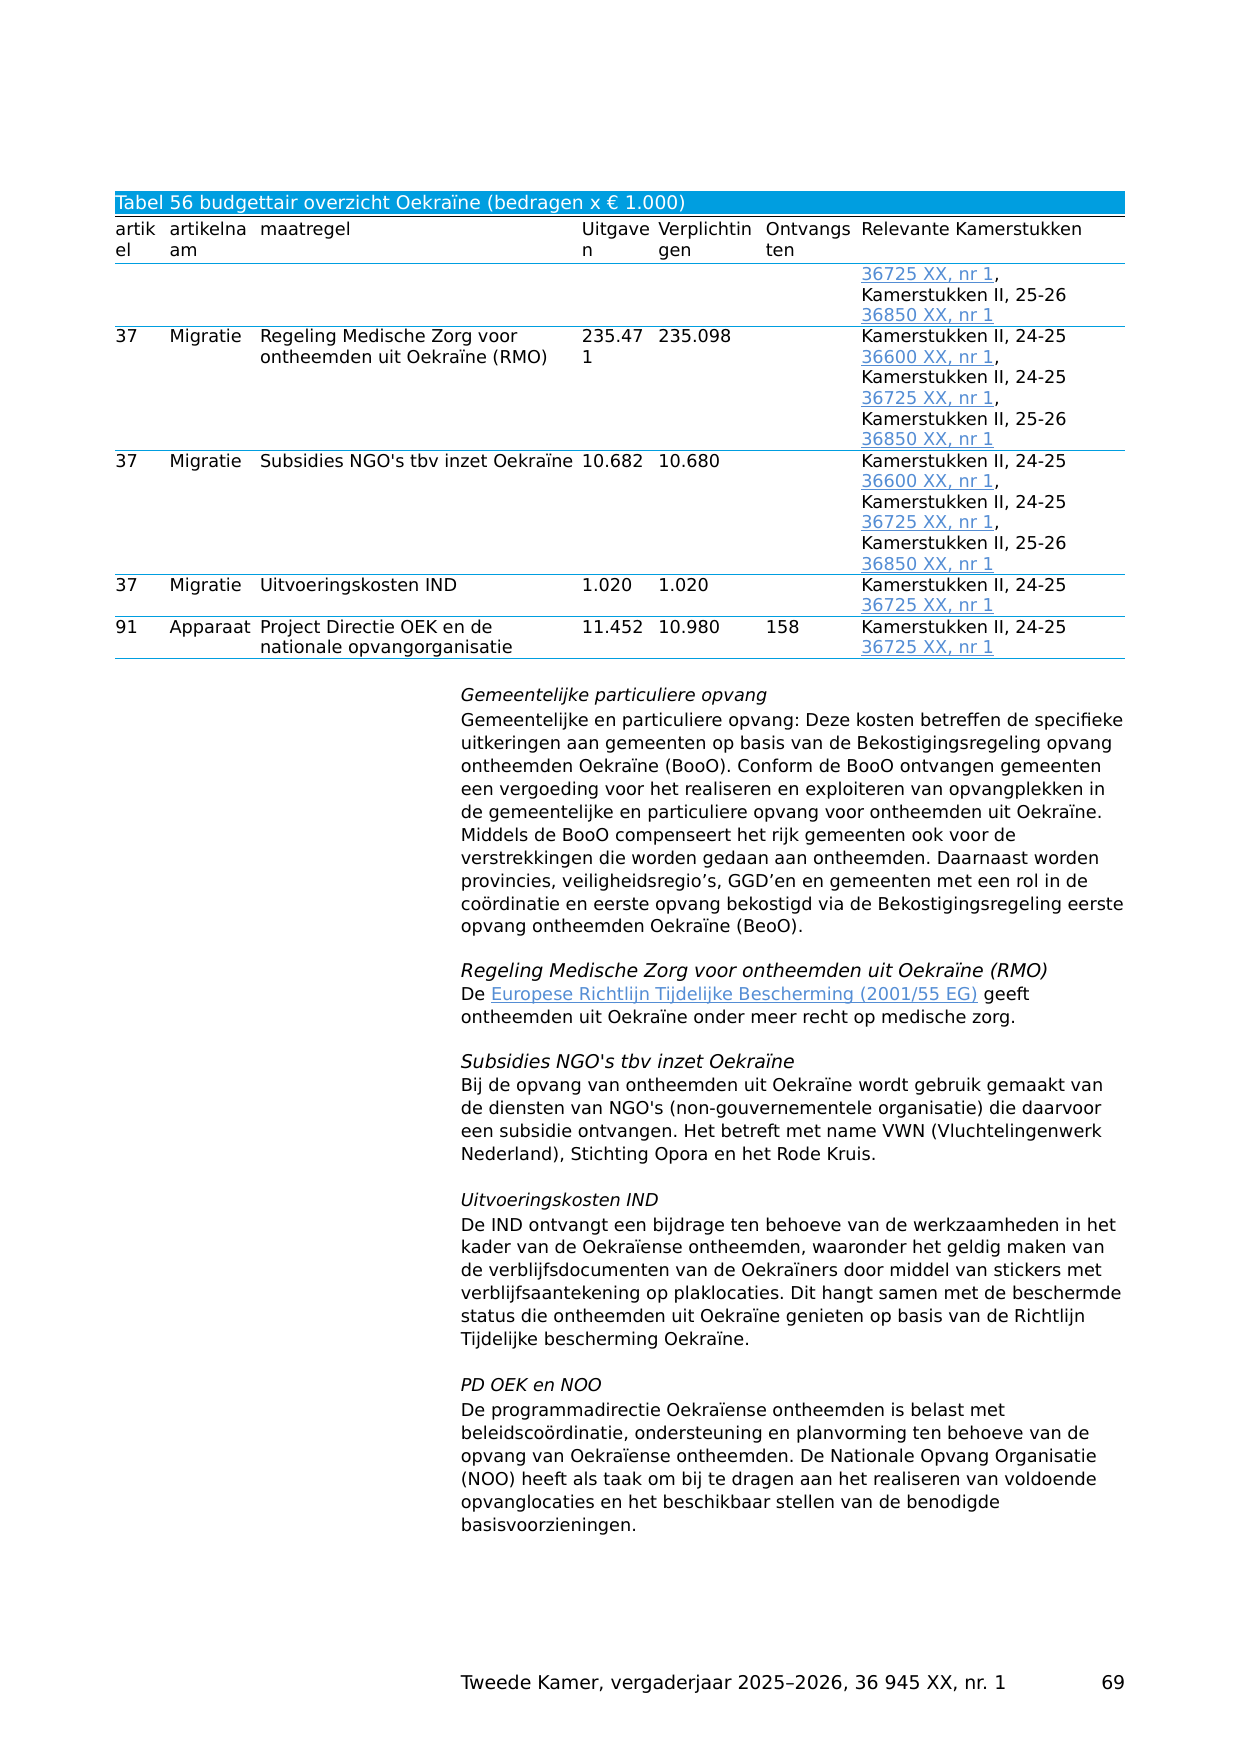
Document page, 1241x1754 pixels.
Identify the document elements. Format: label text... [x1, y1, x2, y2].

table_cell 158 [763, 617, 858, 658]
table_cell Project Directie OEK en de nationale opvangorganisatie [257, 617, 579, 658]
table_cell 37 [115, 575, 166, 616]
table_cell [763, 264, 858, 326]
table_cell Migratie [166, 451, 257, 574]
table_cell 235.098 [655, 327, 763, 450]
table_cell Apparaat [166, 617, 257, 658]
table_cell artikelnaam [166, 217, 257, 263]
table_cell Uitgaven [579, 217, 655, 263]
table_cell 36725 XX, nr 1, Kamerstukken II, 25-26 36850 XX, nr 1 [858, 264, 1125, 326]
table_cell Kamerstukken II, 24-25 36600 XX, nr 1, Kamerstukken II, 24-25 36725 XX, nr 1, Kamerstukken II, 25-26 36850 XX, nr 1 [858, 451, 1125, 574]
table_cell 1.020 [655, 575, 763, 616]
table_cell 11.452 [579, 617, 655, 658]
table_cell Migratie [166, 327, 257, 450]
text De IND ontvangt een bijdrage ten behoeve van de werkzaamheden in het kader van de Oekraïense ontheemden, waaronder het geldig maken van de verblijfsdocumenten van de Oekraïners door middel van stickers met verblijfsaantekening op plaklocaties. Dit hangt samen met de beschermde status die ontheemden uit Oekraïne genieten op basis van de Richtlijn Tijdelijke bescherming Oekraïne. [461, 1213, 1125, 1350]
table_cell 235.471 [579, 327, 655, 450]
table_cell [763, 451, 858, 574]
table_cell Relevante Kamerstukken [858, 217, 1125, 263]
table_cell 10.682 [579, 451, 655, 574]
table_cell Migratie [166, 575, 257, 616]
text Uitvoeringskosten IND [461, 1188, 1125, 1211]
text Bĳ de opvang van ontheemden uit Oekraïne wordt gebruik gemaakt van de diensten van NGO's (non-gouvernementele organisatie) die daarvoor een subsidie ontvangen. Het betreft met name VWN (Vluchtelingenwerk Nederland), Stichting Opora en het Rode Kruis. [461, 1073, 1125, 1165]
table_cell [257, 264, 579, 326]
text De programmadirectie Oekraïense ontheemden is belast met beleidscoördinatie, ondersteuning en planvorming ten behoeve van de opvang van Oekraïense ontheemden. De Nationale Opvang Organisatie (NOO) heeft als taak om bĳ te dragen aan het realiseren van voldoende opvanglocaties en het beschikbaar stellen van de benodigde basisvoorzieningen. [461, 1398, 1125, 1536]
text Gemeentelijke en particuliere opvang: Deze kosten betreffen de specifieke uitkeringen aan gemeenten op basis van de Bekostigingsregeling opvang ontheemden Oekraïne (BooO). Conform de BooO ontvangen gemeenten een vergoeding voor het realiseren en exploiteren van opvangplekken in de gemeentelijke en particuliere opvang voor ontheemden uit Oekraïne. Middels de BooO compenseert het rijk gemeenten ook voor de verstrekkingen die worden gedaan aan ontheemden. Daarnaast worden provincies, veiligheidsregio’s, GGD’en en gemeenten met een rol in de coördinatie en eerste opvang bekostigd via de Bekostigingsregeling eerste opvang ontheemden Oekraïne (BeoO). [461, 708, 1125, 937]
table_cell maatregel [257, 217, 579, 263]
table_cell 91 [115, 617, 166, 658]
table_cell 10.980 [655, 617, 763, 658]
table_cell 37 [115, 327, 166, 450]
table_cell 1.020 [579, 575, 655, 616]
text Subsidies NGO's tbv inzet Oekraïne [461, 1051, 1125, 1073]
table_cell Uitvoeringskosten IND [257, 575, 579, 616]
table_cell artikel [115, 217, 166, 263]
text Regeling Medische Zorg voor ontheemden uit Oekraïne (RMO) [461, 960, 1125, 982]
table_cell [579, 264, 655, 326]
table_cell Kamerstukken II, 24-25 36725 XX, nr 1 [858, 617, 1125, 658]
table_cell [166, 264, 257, 326]
table_cell [115, 264, 166, 326]
table_cell 10.680 [655, 451, 763, 574]
table_cell [763, 327, 858, 450]
text PD OEK en NOO [461, 1373, 1125, 1396]
table_cell 37 [115, 451, 166, 574]
text De Europese Richtlijn Tijdelijke Bescherming (2001/55 EG) geeft ontheemden uit Oekraïne onder meer recht op medische zorg. [461, 982, 1125, 1028]
table_cell [655, 264, 763, 326]
table_cell Subsidies NGO's tbv inzet Oekraïne [257, 451, 579, 574]
table_cell Kamerstukken II, 24-25 36725 XX, nr 1 [858, 575, 1125, 616]
table_cell Regeling Medische Zorg voor ontheemden uit Oekraïne (RMO) [257, 327, 579, 450]
table_cell [763, 575, 858, 616]
text Gemeentelijke particuliere opvang [461, 683, 1125, 706]
table_cell Kamerstukken II, 24-25 36600 XX, nr 1, Kamerstukken II, 24-25 36725 XX, nr 1, Kamerstukken II, 25-26 36850 XX, nr 1 [858, 327, 1125, 450]
table_cell Verplichtingen [655, 217, 763, 263]
table_cell Ontvangsten [763, 217, 858, 263]
